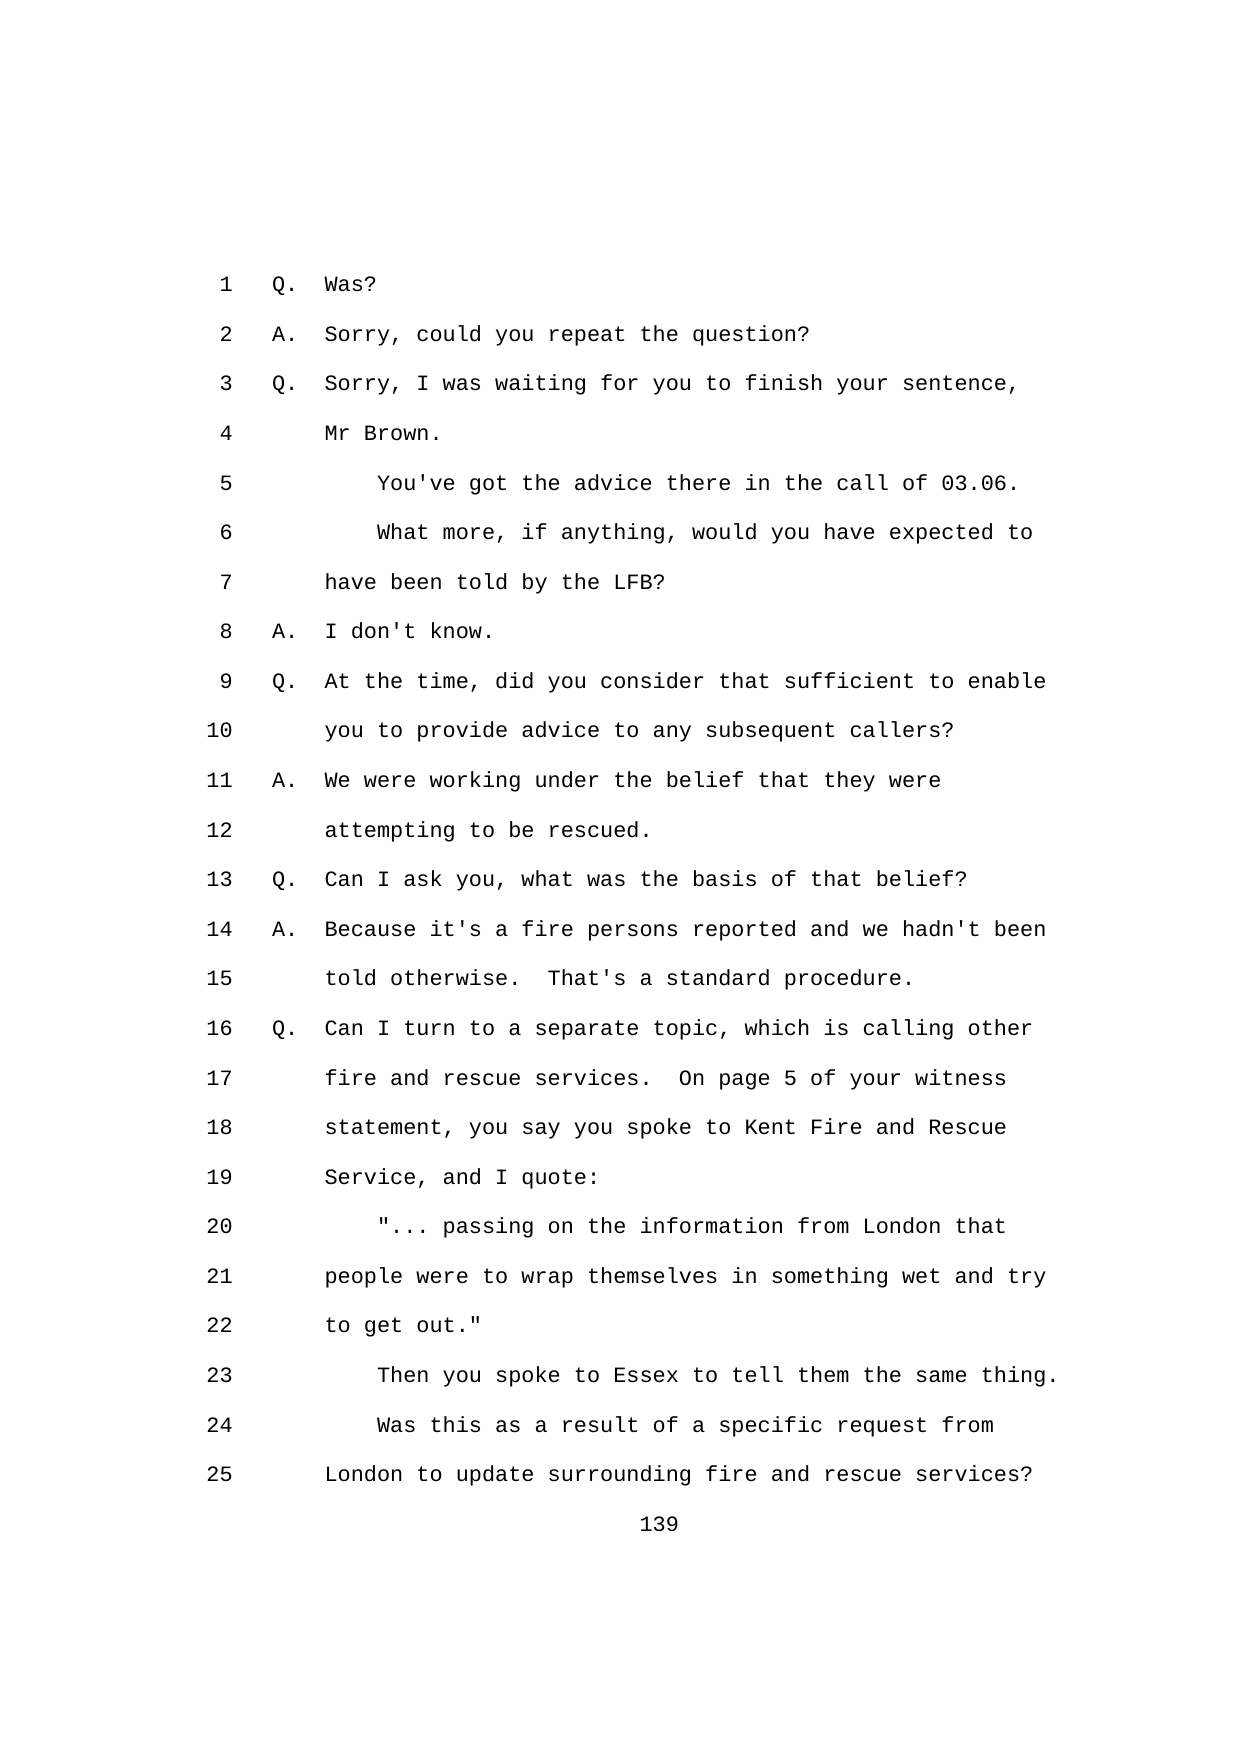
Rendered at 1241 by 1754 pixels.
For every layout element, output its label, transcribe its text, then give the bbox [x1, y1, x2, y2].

text 8 A. I don't know. [75, 620, 1165, 645]
text 25 London to update surrounding fire and rescue services? [75, 1463, 1165, 1488]
text 10 you to provide advice to any subsequent callers? [75, 719, 1165, 744]
text 21 people were to wrap themselves in something wet and try [75, 1265, 1165, 1290]
text 13 Q. Can I ask you, what was the basis of that belief? [75, 868, 1165, 893]
text 19 Service, and I quote: [75, 1166, 1165, 1191]
text 6 What more, if anything, would you have expected to [75, 521, 1165, 546]
text 3 Q. Sorry, I was waiting for you to finish your sentence, [75, 372, 1165, 397]
text 23 Then you spoke to Essex to tell them the same thing. [75, 1364, 1165, 1389]
text 12 attempting to be rescued. [75, 819, 1165, 843]
text 11 A. We were working under the belief that they were [75, 769, 1165, 794]
text 7 have been told by the LFB? [75, 571, 1165, 596]
text 1 Q. Was? [75, 273, 1165, 298]
text 24 Was this as a result of a specific request from [75, 1414, 1165, 1438]
text 17 fire and rescue services. On page 5 of your witness [75, 1067, 1165, 1091]
text 139 [75, 1513, 1165, 1538]
text 18 statement, you say you spoke to Kent Fire and Rescue [75, 1116, 1165, 1141]
text 14 A. Because it's a fire persons reported and we hadn't been [75, 918, 1165, 943]
text 4 Mr Brown. [75, 422, 1165, 447]
text 9 Q. At the time, did you consider that sufficient to enable [75, 670, 1165, 695]
text 15 told otherwise. That's a standard procedure. [75, 967, 1165, 992]
text 20 "... passing on the information from London that [75, 1215, 1165, 1240]
text 5 You've got the advice there in the call of 03.06. [75, 472, 1165, 496]
text 2 A. Sorry, could you repeat the question? [75, 323, 1165, 348]
text 22 to get out." [75, 1314, 1165, 1339]
text 16 Q. Can I turn to a separate topic, which is calling other [75, 1017, 1165, 1042]
